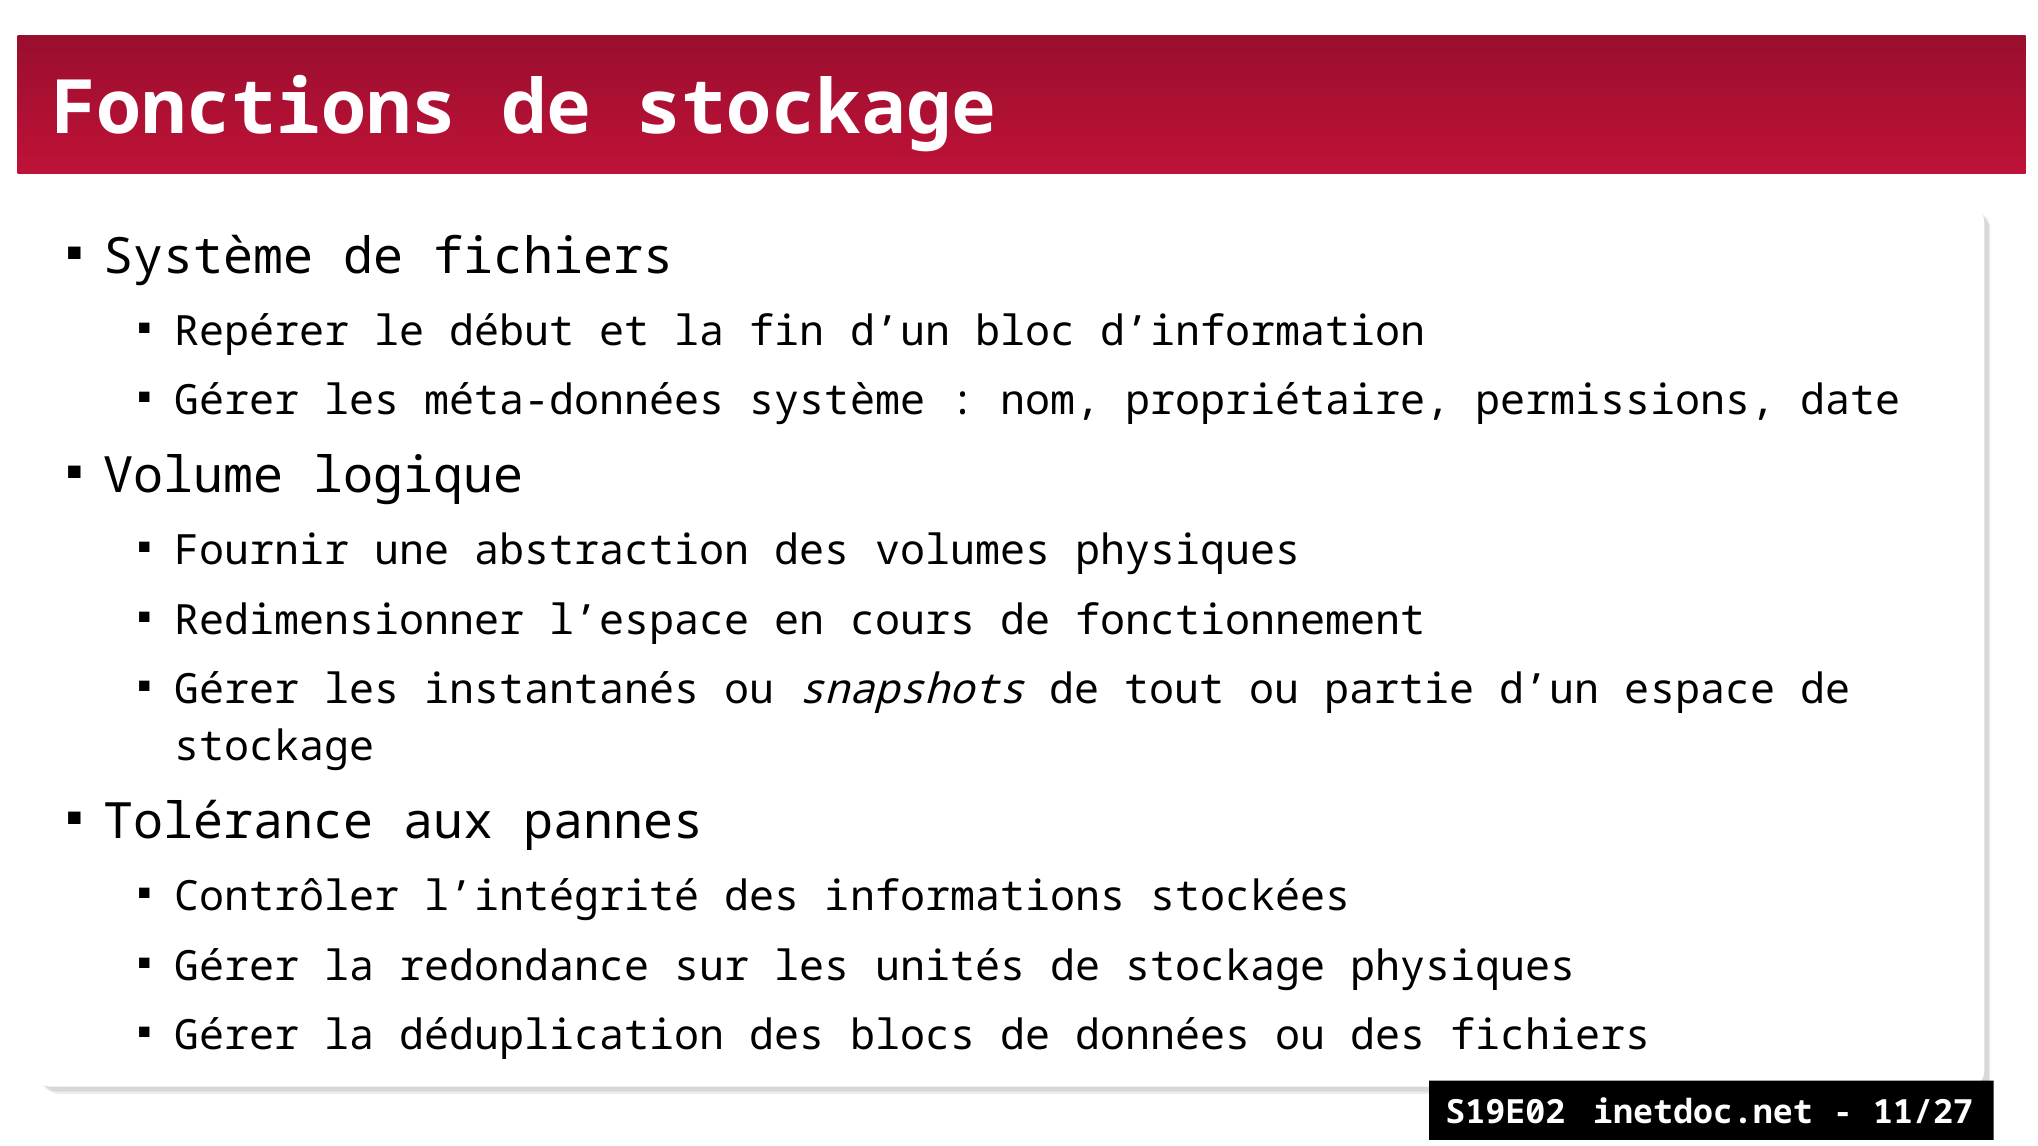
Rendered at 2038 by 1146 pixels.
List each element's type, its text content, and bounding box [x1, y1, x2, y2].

text_box S19E02 inetdoc.net - <numéro>/27 [1429, 1080, 1994, 1140]
text_box Système de fichiers Repérer le début et la fin d’un bloc d’information Gérer les méta-données système : nom, propriétaire, permissions, date Volume logique Fournir une abstraction des volumes physiques Redimensionner l’espace en cours de fonctionnement Gérer les instantanés ou snapshots de tout ou partie d’un espace de stockage Tolérance aux pannes Contrôler l’intégrité des informations stockées Gérer la redondance sur les unités de stockage physiques Gérer la déduplication des blocs de données ou des fichiers [35, 206, 1985, 1087]
text_box Fonctions de stockage [17, 35, 2026, 174]
